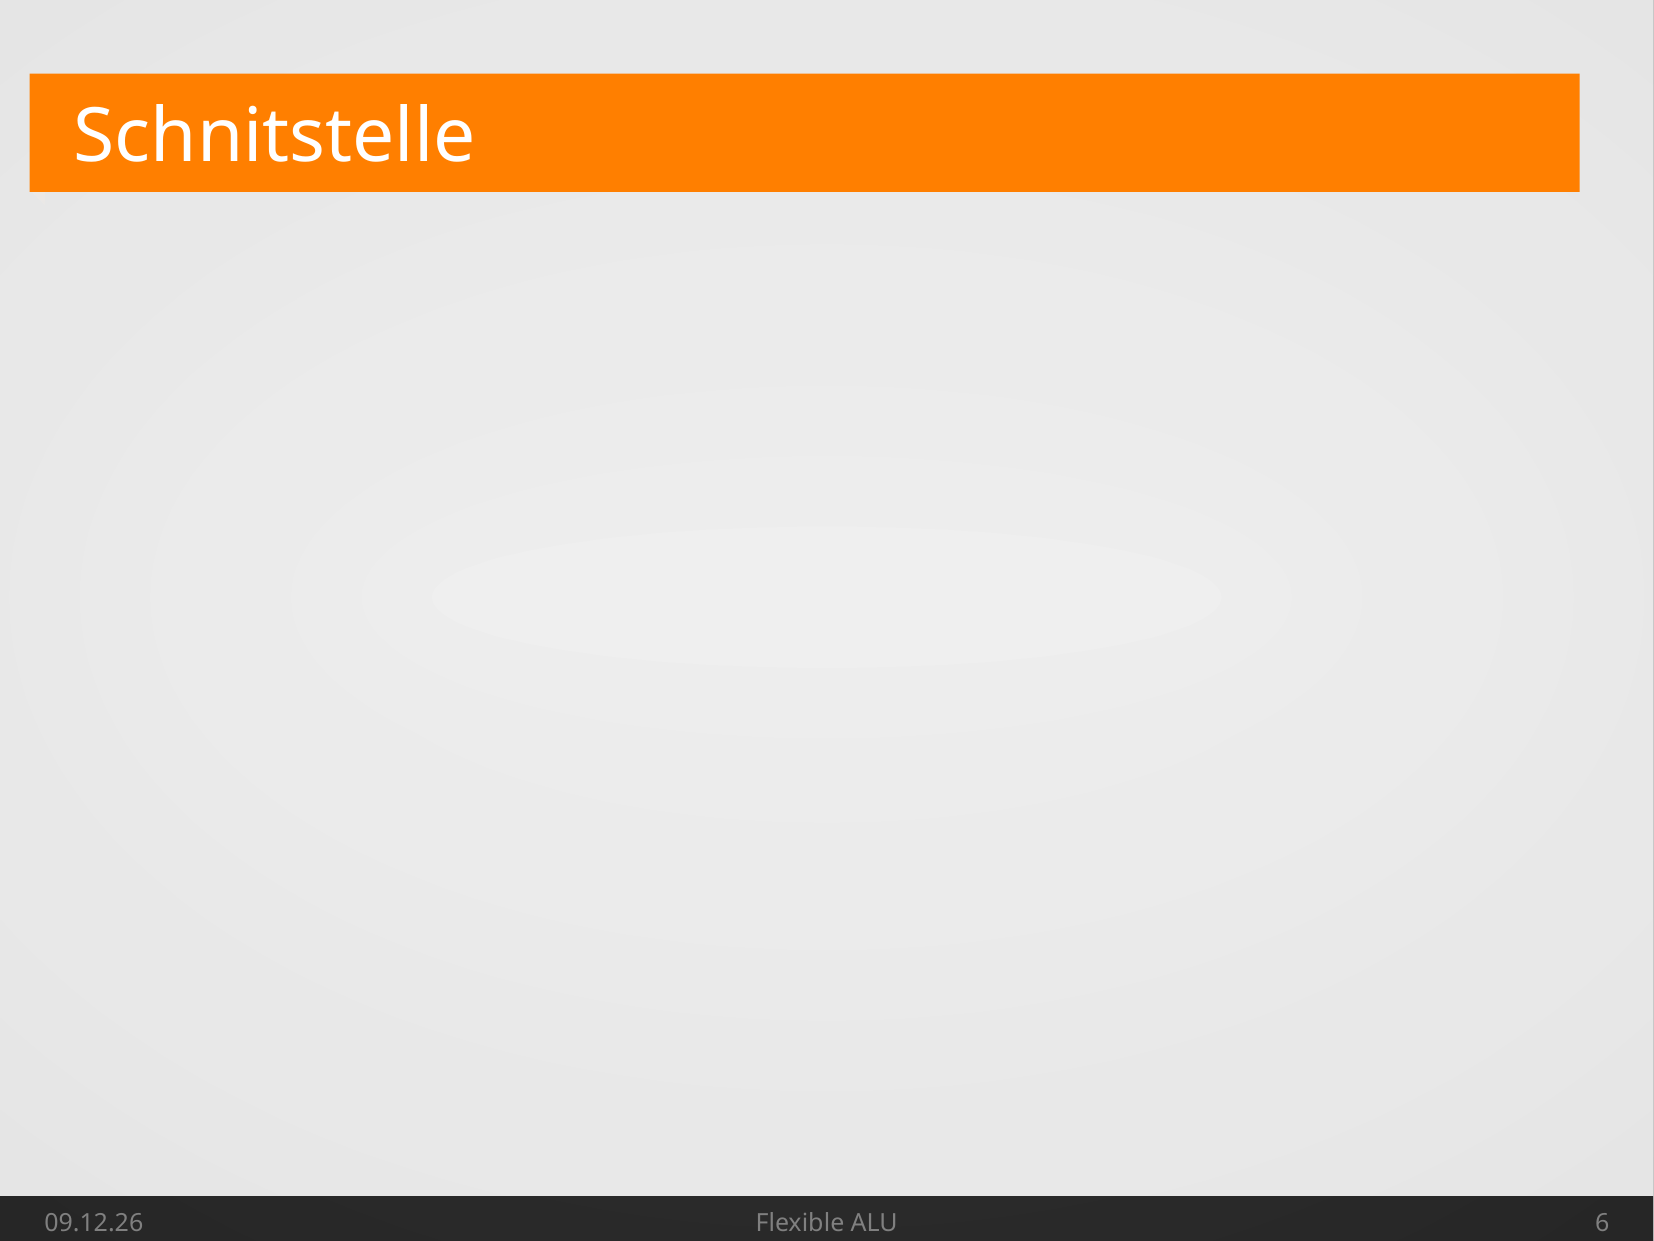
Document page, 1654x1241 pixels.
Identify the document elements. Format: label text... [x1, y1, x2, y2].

title Schnitstelle [73, 73, 1565, 192]
